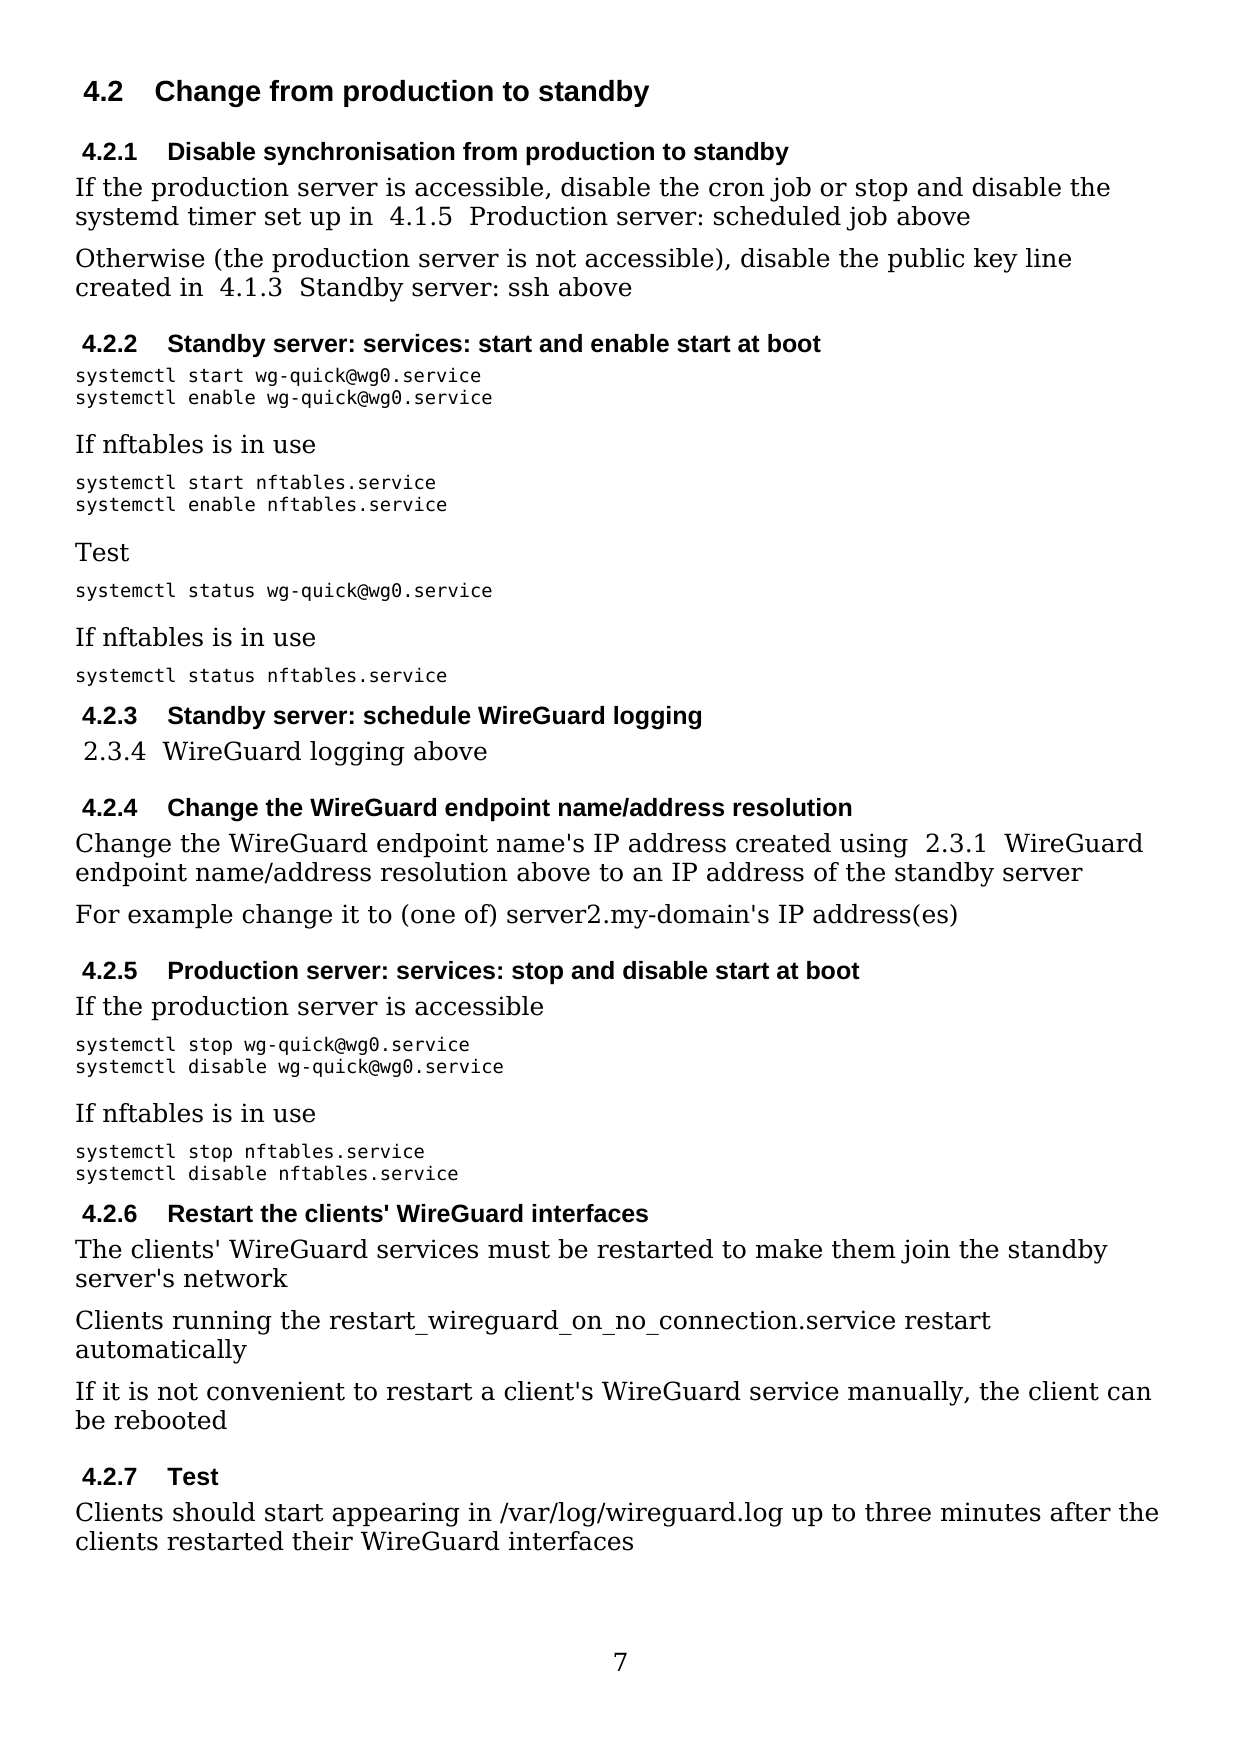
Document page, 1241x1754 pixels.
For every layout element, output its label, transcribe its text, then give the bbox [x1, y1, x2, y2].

subtitle Test [75, 1463, 1166, 1491]
text systemctl stop wg-quick@wg0.service [75, 1034, 1166, 1056]
subtitle Standby server: schedule WireGuard logging [75, 702, 1166, 730]
text systemctl status nftables.service [75, 665, 1166, 687]
text systemctl start nftables.service [75, 472, 1166, 494]
text If it is not convenient to restart a client's WireGuard service manually, the client can be rebooted [75, 1377, 1166, 1436]
subtitle Change the WireGuard endpoint name/address resolution [75, 794, 1166, 822]
text Clients should start appearing in /var/log/wireguard.log up to three minutes after the clients restarted their WireGuard interfaces [75, 1498, 1166, 1557]
text If the production server is accessible [75, 992, 1166, 1022]
text If nftables is in use [75, 431, 1166, 460]
text systemctl status wg-quick@wg0.service [75, 580, 1166, 602]
text Otherwise (the production server is not accessible), disable the public key line created in 4.1.3 Standby server: ssh above [75, 244, 1166, 302]
text systemctl disable nftables.service [75, 1163, 1166, 1185]
text If nftables is in use [75, 623, 1166, 653]
text systemctl enable wg-quick@wg0.service [75, 387, 1166, 409]
text If nftables is in use [75, 1100, 1166, 1129]
text systemctl start wg-quick@wg0.service [75, 365, 1166, 387]
text For example change it to (one of) server2.my-domain's IP address(es) [75, 900, 1166, 929]
text The clients' WireGuard services must be restarted to make them join the standby server's network [75, 1236, 1166, 1294]
text systemctl stop nftables.service [75, 1141, 1166, 1163]
text systemctl enable nftables.service [75, 494, 1166, 516]
subtitle Production server: services: stop and disable start at boot [75, 957, 1166, 985]
subtitle Disable synchronisation from production to standby [75, 138, 1166, 166]
subtitle Change from production to standby [75, 75, 1166, 108]
subtitle Restart the clients' WireGuard interfaces [75, 1200, 1166, 1228]
text If the production server is accessible, disable the cron job or stop and disable the systemd timer set up in 4.1.5 Production server: scheduled job above [75, 173, 1166, 231]
text Change the WireGuard endpoint name's IP address created using 2.3.1 WireGuard endpoint name/address resolution above to an IP address of the standby server [75, 829, 1166, 888]
text systemctl disable wg-quick@wg0.service [75, 1056, 1166, 1078]
subtitle Standby server: services: start and enable start at boot [75, 330, 1166, 358]
text 2.3.4 WireGuard logging above [75, 737, 1166, 767]
text Test [75, 538, 1166, 567]
text Clients running the restart_wireguard_on_no_connection.service restart automatically [75, 1306, 1166, 1365]
